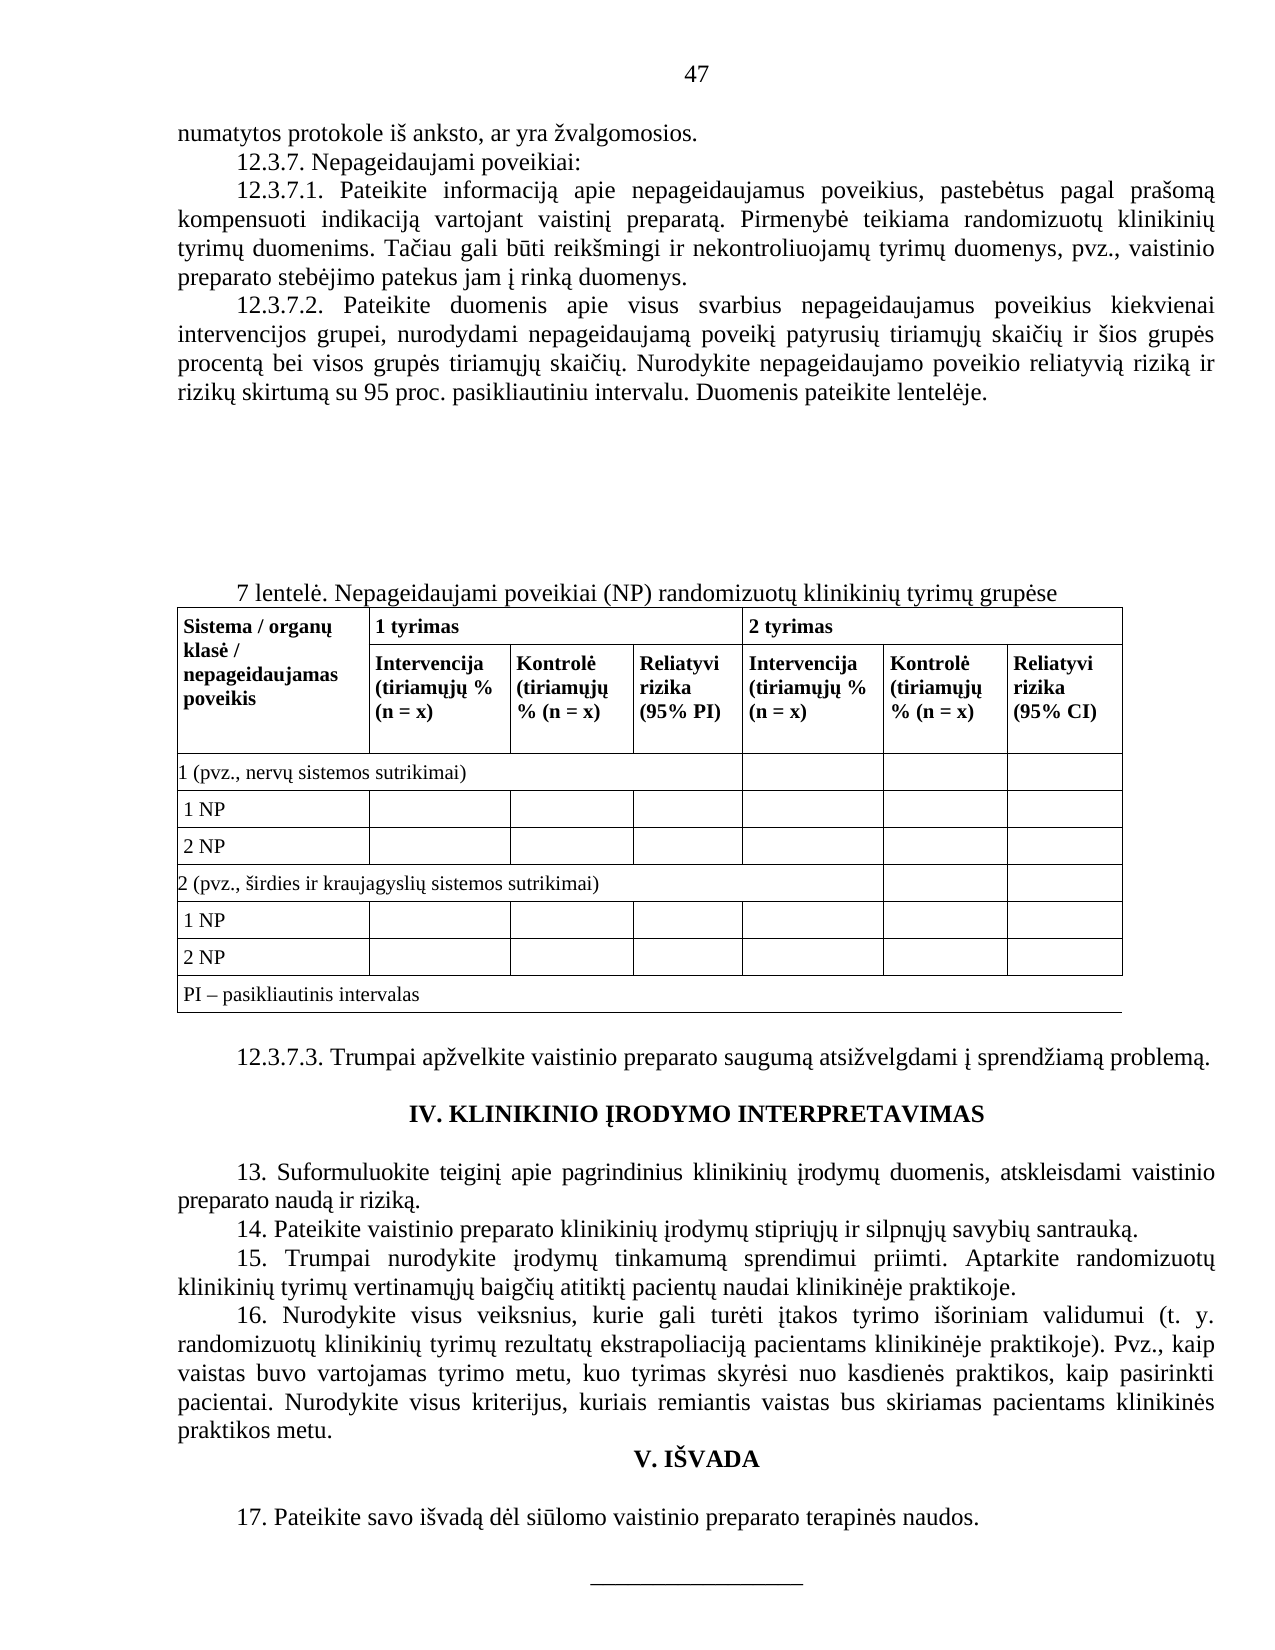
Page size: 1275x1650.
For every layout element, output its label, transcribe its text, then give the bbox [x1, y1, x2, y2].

table_cell [370, 791, 510, 827]
text IV. Klinikinio įrodymo interpretavimas [177, 1099, 1216, 1128]
table_cell 2 NP [178, 828, 369, 864]
text 7 lentelė. Nepageidaujami poveikiai (NP) randomizuotų klinikinių tyrimų grupėse [177, 578, 1216, 607]
table_cell [511, 791, 633, 827]
table_cell [1008, 828, 1122, 864]
table_cell 1 NP [178, 902, 369, 938]
table_header 1 tyrimas [370, 608, 742, 644]
table_cell [884, 939, 1007, 975]
text 16. Nurodykite visus veiksnius, kurie gali turėti įtakos tyrimo išoriniam validumui (t. y. randomizuotų klinikinių tyrimų rezultatų ekstrapoliaciją pacientams klinikinėje praktikoje). Pvz., kaip vaistas buvo vartojamas tyrimo metu, kuo tyrimas skyrėsi nuo kasdienės praktikos, kaip pasirinkti pacientai. Nurodykite visus kriterijus, kuriais remiantis vaistas bus skiriamas pacientams klinikinės praktikos metu. [177, 1300, 1216, 1444]
table_cell [370, 902, 510, 938]
table_cell [884, 865, 1007, 901]
table_cell [771, 754, 799, 790]
table_cell Intervencija (tiriamųjų % (n = x) [743, 645, 883, 753]
table_cell [634, 828, 742, 864]
table_header 2 tyrimas [743, 608, 1122, 644]
table_cell Reliatyvi rizika (95% CI) [1008, 645, 1122, 753]
table_cell [799, 754, 827, 790]
table_cell [511, 939, 633, 975]
table_cell [856, 754, 883, 790]
table_header Sistema / organų klasė / nepageidaujamas poveikis [178, 608, 369, 753]
table_cell [634, 902, 742, 938]
table_cell Intervencija (tiriamųjų % (n = x) [370, 645, 510, 753]
table_cell [771, 865, 799, 901]
text 12.3.7.2. Pateikite duomenis apie visus svarbius nepageidaujamus poveikius kiekvienai intervencijos grupei, nurodydami nepageidaujamą poveikį patyrusių tiriamųjų skaičių ir šios grupės procentą bei visos grupės tiriamųjų skaičių. Nurodykite nepageidaujamo poveikio reliatyvią riziką ir rizikų skirtumą su 95 proc. pasikliautiniu intervalu. Duomenis pateikite lentelėje. [177, 291, 1216, 406]
table_cell [869, 976, 932, 1012]
table_cell [828, 865, 856, 901]
text 17. Pateikite savo išvadą dėl siūlomo vaistinio preparato terapinės naudos. [177, 1502, 1216, 1530]
table_cell [743, 791, 883, 827]
table_cell Kontrolė (tiriamųjų % (n = x) [884, 645, 1007, 753]
table_cell [1059, 976, 1122, 1012]
table_cell [743, 976, 806, 1012]
text numatytos protokole iš anksto, ar yra žvalgomosios. [177, 118, 1216, 147]
table_cell [743, 865, 771, 901]
table_cell [884, 754, 1007, 790]
table_cell 1 NP [178, 791, 369, 827]
table_cell [884, 828, 1007, 864]
table_cell 2 (pvz., širdies ir kraujagyslių sistemos sutrikimai) [178, 865, 743, 901]
table_cell 2 NP [178, 939, 369, 975]
table_cell [743, 754, 771, 790]
table_cell [511, 902, 633, 938]
table_cell [634, 939, 742, 975]
table_cell [799, 865, 827, 901]
table_cell [828, 754, 856, 790]
text 13. Suformuluokite teiginį apie pagrindinius klinikinių įrodymų duomenis, atskleisdami vaistinio preparato naudą ir riziką. [177, 1157, 1216, 1214]
table_cell [743, 939, 883, 975]
table_cell PI – pasikliautinis intervalas [178, 976, 743, 1012]
table_cell [1008, 939, 1122, 975]
table_cell [884, 902, 1007, 938]
table_cell [806, 976, 869, 1012]
text 12.3.7. Nepageidaujami poveikiai: [177, 147, 1216, 176]
table_cell [1008, 865, 1122, 901]
table_cell [511, 828, 633, 864]
table_cell [743, 902, 883, 938]
table_cell Kontrolė (tiriamųjų % (n = x) [511, 645, 633, 753]
table_cell [884, 791, 1007, 827]
table_cell [1008, 902, 1122, 938]
table_cell Reliatyvi rizika (95% PI) [634, 645, 742, 753]
text 14. Pateikite vaistinio preparato klinikinių įrodymų stipriųjų ir silpnųjų savybių santrauką. [177, 1214, 1216, 1243]
table_cell [743, 828, 883, 864]
text V. Išvada [177, 1444, 1216, 1473]
text 15. Trumpai nurodykite įrodymų tinkamumą sprendimui priimti. Aptarkite randomizuotų klinikinių tyrimų vertinamųjų baigčių atitiktį pacientų naudai klinikinėje praktikoje. [177, 1243, 1216, 1300]
table_cell [933, 976, 996, 1012]
table_cell [856, 865, 883, 901]
table_cell 1 (pvz., nervų sistemos sutrikimai) [178, 754, 742, 790]
table_cell [996, 976, 1059, 1012]
text 12.3.7.1. Pateikite informaciją apie nepageidaujamus poveikius, pastebėtus pagal prašomą kompensuoti indikaciją vartojant vaistinį preparatą. Pirmenybė teikiama randomizuotų klinikinių tyrimų duomenims. Tačiau gali būti reikšmingi ir nekontroliuojamų tyrimų duomenys, pvz., vaistinio preparato stebėjimo patekus jam į rinką duomenys. [177, 176, 1216, 291]
text 12.3.7.3. Trumpai apžvelkite vaistinio preparato saugumą atsižvelgdami į sprendžiamą problemą. [177, 1042, 1216, 1070]
table_cell [1008, 791, 1122, 827]
table_cell [370, 939, 510, 975]
table_cell [370, 828, 510, 864]
text _________________ [177, 1559, 1216, 1588]
table_cell [634, 791, 742, 827]
table_cell [1008, 754, 1122, 790]
